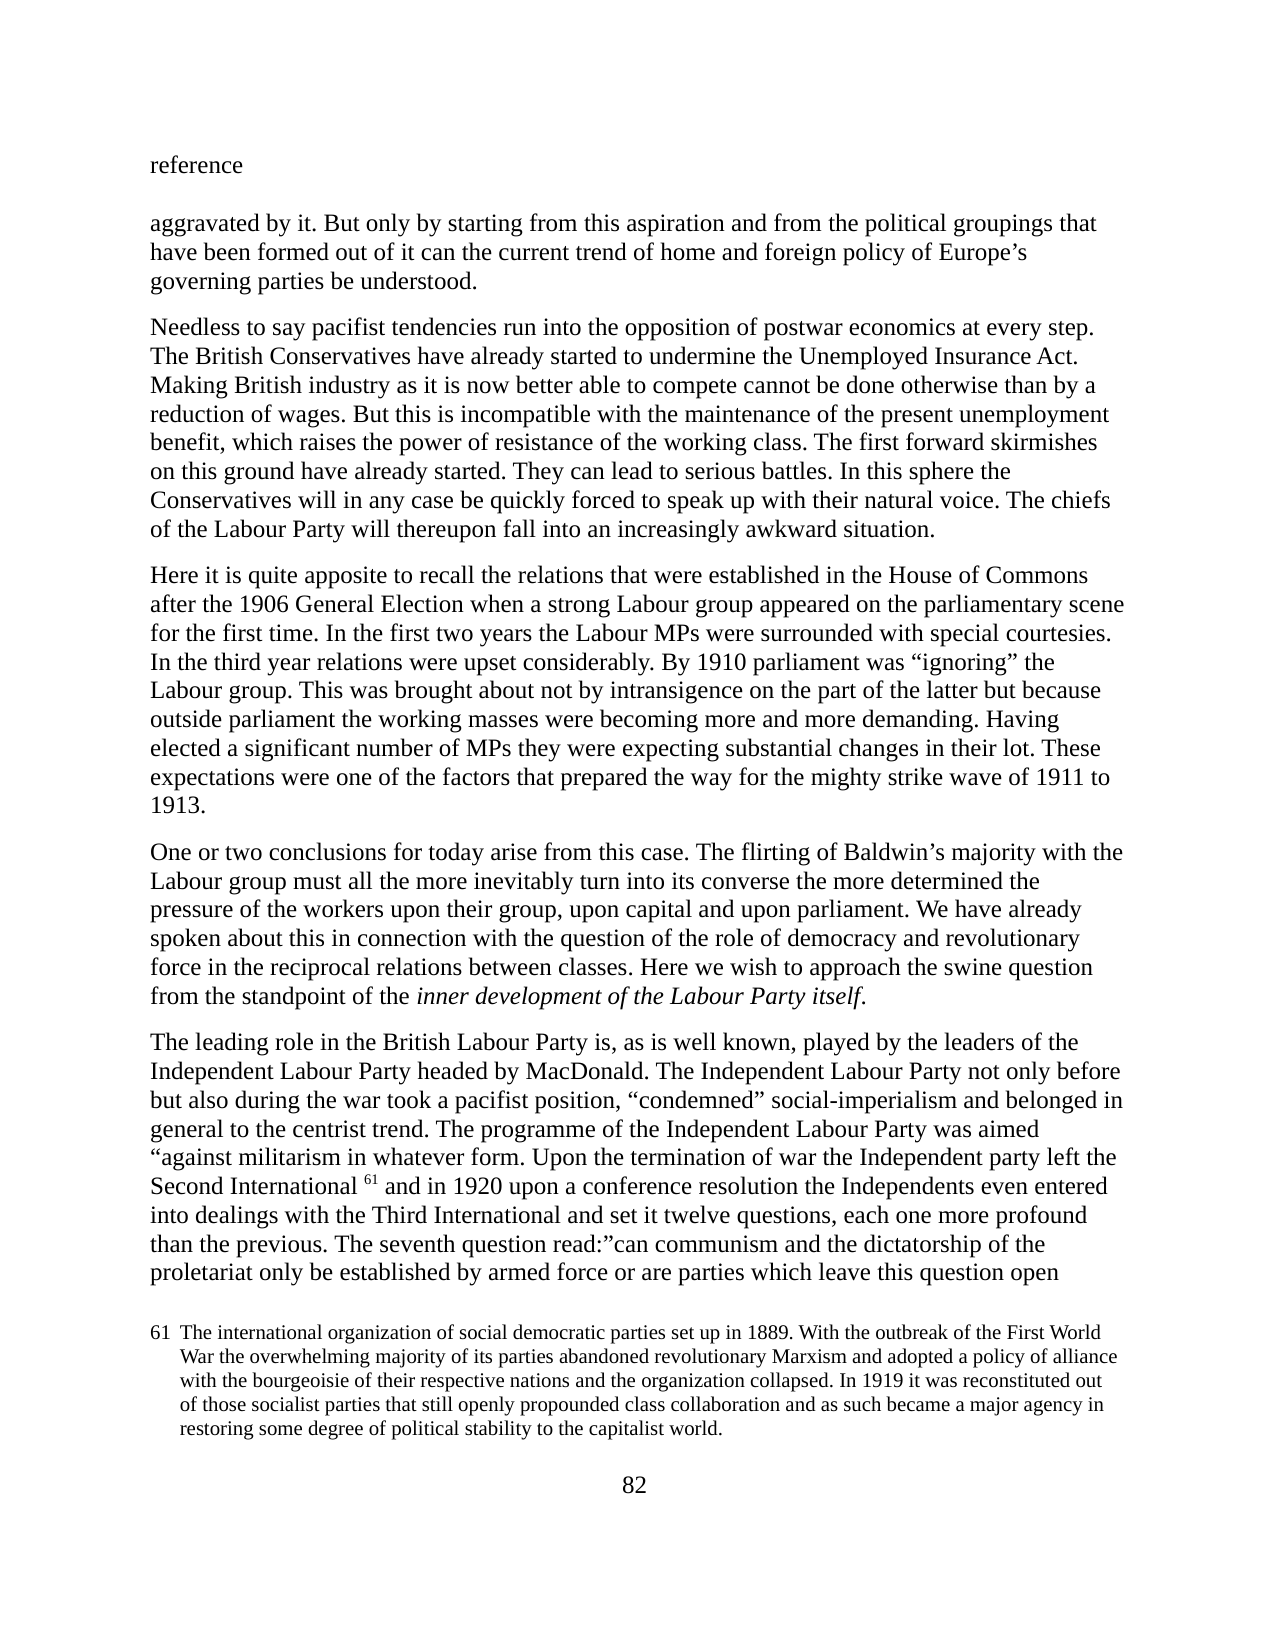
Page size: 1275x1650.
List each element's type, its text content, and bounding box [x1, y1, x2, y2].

text Here it is quite apposite to recall the relations that were established in the House of Commons after the 1906 General Election when a strong Labour group appeared on the parliamentary scene for the first time. In the first two years the Labour MPs were surrounded with special courtesies. In the third year relations were upset considerably. By 1910 parliament was “ignoring” the Labour group. This was brought about not by intransigence on the part of the latter but because outside parliament the working masses were becoming more and more demanding. Having elected a significant number of MPs they were expecting substantial changes in their lot. These expectations were one of the factors that prepared the way for the mighty strike wave of 1911 to 1913. [150, 560, 1125, 819]
text Needless to say pacifist tendencies run into the opposition of postwar economics at every step. The British Conservatives have already started to undermine the Unemployed Insurance Act. Making British industry as it is now better able to compete cannot be done otherwise than by a reduction of wages. But this is incompatible with the maintenance of the present unemployment benefit, which raises the power of resistance of the working class. The first forward skirmishes on this ground have already started. They can lead to serious battles. In this sphere the Conservatives will in any case be quickly forced to speak up with their natural voice. The chiefs of the Labour Party will thereupon fall into an increasingly awkward situation. [150, 312, 1125, 542]
text One or two conclusions for today arise from this case. The flirting of Baldwin’s majority with the Labour group must all the more inevitably turn into its converse the more determined the pressure of the workers upon their group, upon capital and upon parliament. We have already spoken about this in connection with the question of the role of democracy and revolutionary force in the reciprocal relations between classes. Here we wish to approach the swine question from the standpoint of the inner development of the Labour Party itself. [150, 837, 1125, 1009]
text The leading role in the British Labour Party is, as is well known, played by the leaders of the Independent Labour Party headed by MacDonald. The Independent Labour Party not only before but also during the war took a pacifist position, “condemned” social-imperialism and belonged in general to the centrist trend. The programme of the Independent Labour Party was aimed “against militarism in whatever form. Upon the termination of war the Independent party left the Second International and in 1920 upon a conference resolution the Independents even entered into dealings with the Third International and set it twelve questions, each one more profound than the previous. The seventh question read:”can communism and the dictatorship of the proletariat only be established by armed force or are parties which leave this question open [150, 1027, 1125, 1286]
text aggravated by it. But only by starting from this aspiration and from the political groupings that have been formed out of it can the current trend of home and foreign policy of Europe’s governing parties be understood. [150, 208, 1125, 294]
text The international organization of social democratic parties set up in 1889. With the outbreak of the First World War the overwhelming majority of its parties abandoned revolutionary Marxism and adopted a policy of alliance with the bourgeoisie of their respective nations and the organization collapsed. In 1919 it was reconstituted out of those socialist parties that still openly propounded class collaboration and as such became a major agency in restoring some degree of political stability to the capitalist world. [150, 1320, 1125, 1440]
